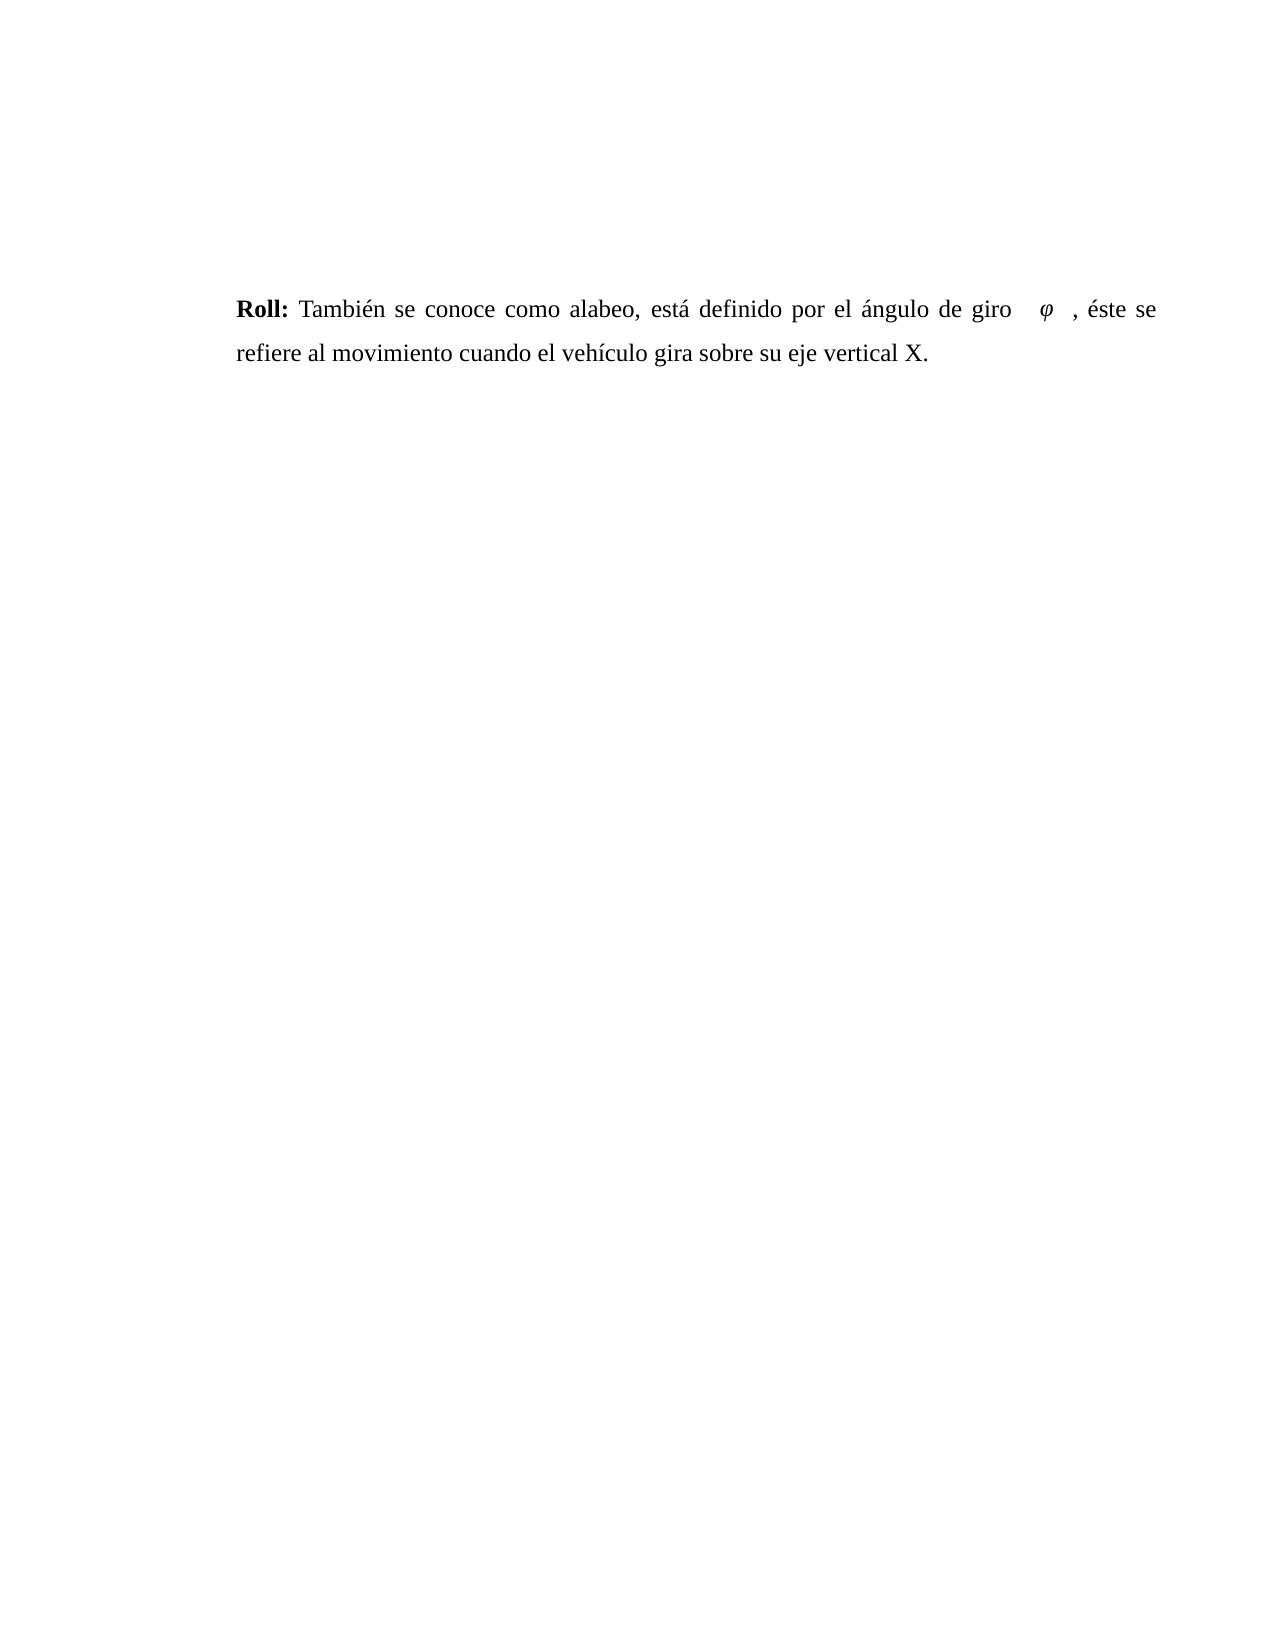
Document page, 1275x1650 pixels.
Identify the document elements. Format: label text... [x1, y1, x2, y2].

text Roll: También se conoce como alabeo, está definido por el ángulo de giro , éste se refiere al movimiento cuando el vehículo gira sobre su eje vertical X. [236, 294, 1157, 366]
